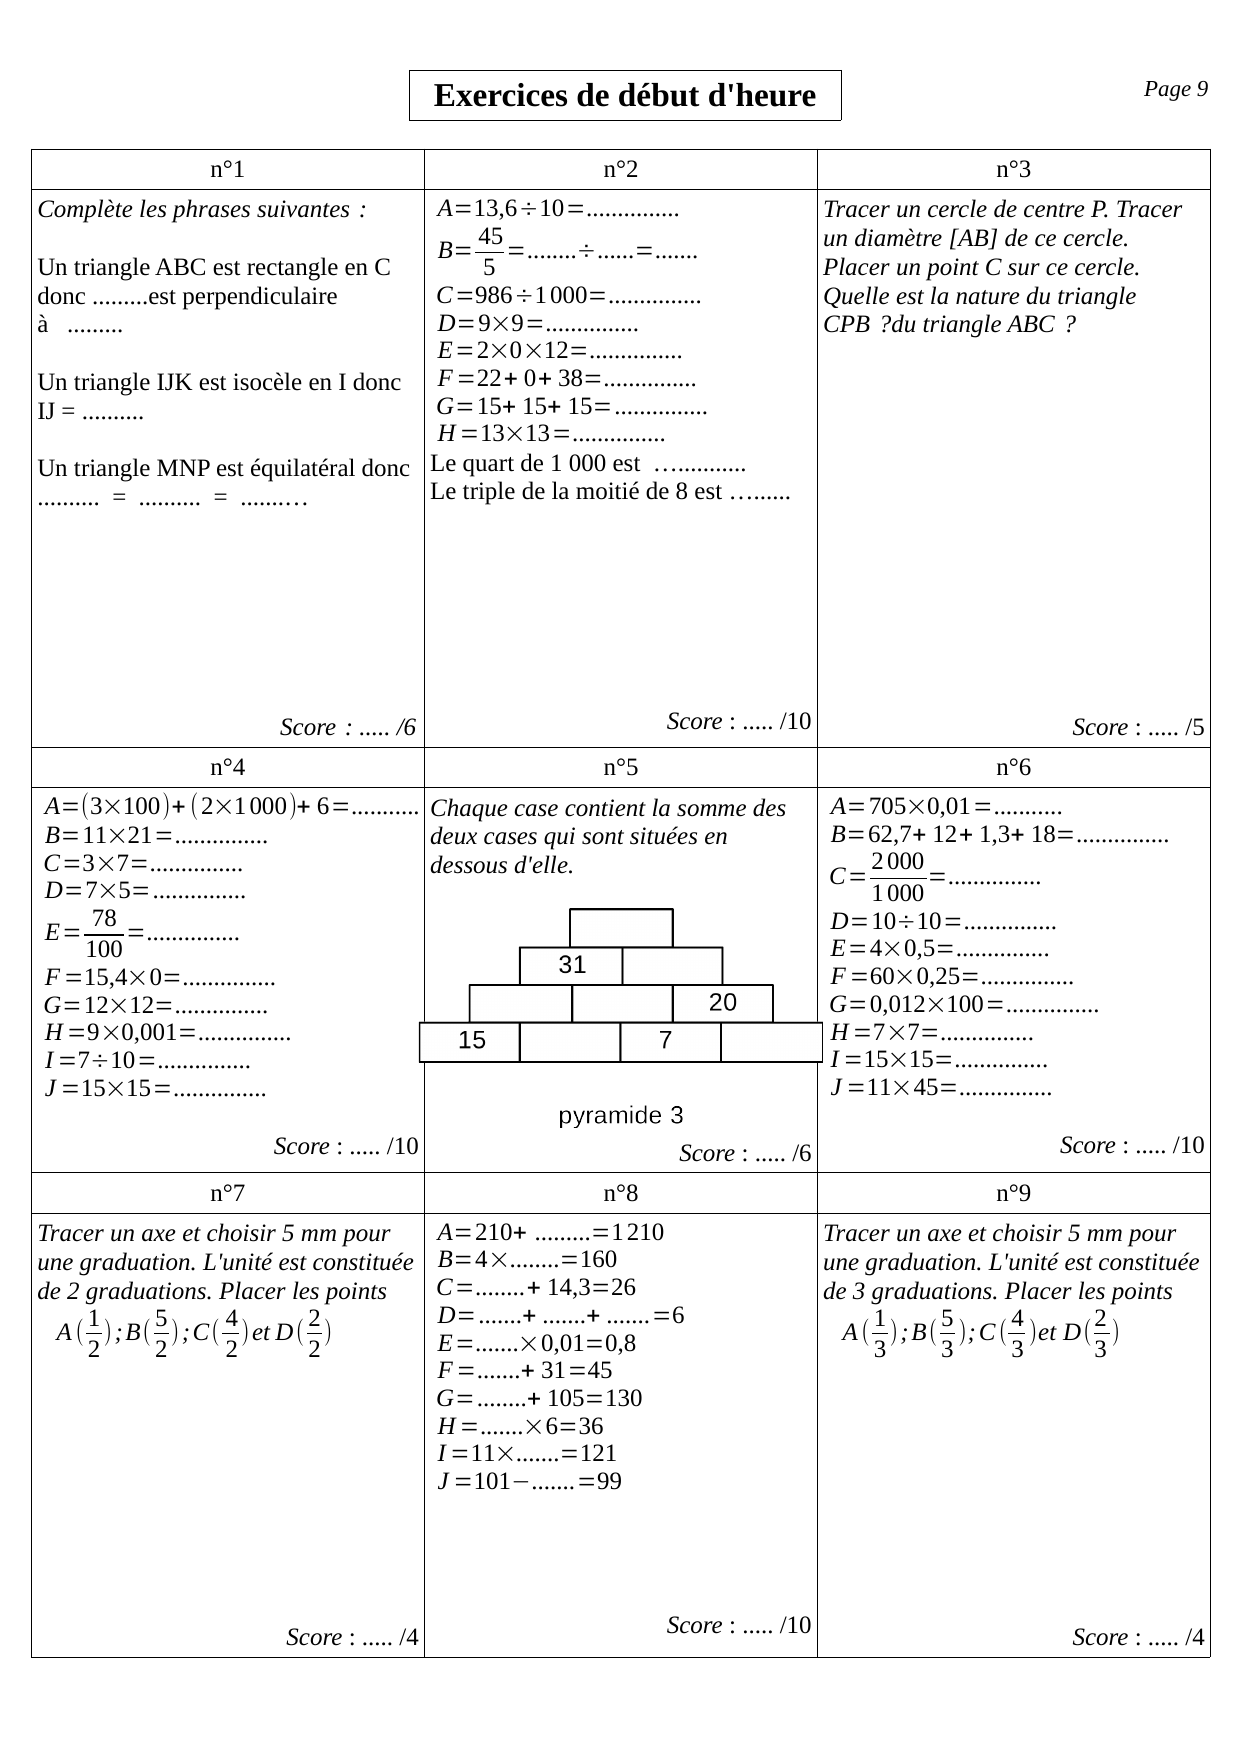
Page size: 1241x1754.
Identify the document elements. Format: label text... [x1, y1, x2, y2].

table_header n°3 [818, 150, 1210, 189]
table_header [31, 70, 409, 119]
table_cell n°6 [818, 748, 1210, 787]
table_cell n°9 [818, 1173, 1210, 1212]
table_cell Le quart de 1 000 est …........... Le triple de la moitié de 8 est …...... Score : ..... /10 [425, 190, 817, 747]
table_header Page 9 [842, 70, 1210, 119]
table_cell Score : ..... /10 [425, 1214, 817, 1657]
table_cell Tracer un axe et choisir 5 mm pour une graduation. L'unité est constituée de 2 graduations. Placer les points Score : ..... /4 [32, 1214, 424, 1657]
table_cell n°5 [425, 748, 817, 787]
table_cell Chaque case contient la somme des deux cases qui sont situées en dessous d'elle. [425, 788, 817, 1021]
table_cell Score : ..... /10 [818, 788, 1210, 1172]
table_cell Complète les phrases suivantes : Un triangle ABC est rectangle en C donc .........est perpendiculaire à ......... Un triangle IJK est isocèle en I donc IJ = .......... Un triangle MNP est équilatéral donc .......... = .......... = .......… Score : ..... /6 [32, 190, 424, 747]
table_cell Score : ..... /6 [425, 1063, 817, 1172]
table_cell n°8 [425, 1173, 817, 1212]
table_header n°2 [425, 150, 817, 189]
table_cell Tracer un cercle de centre P. Tracer un diamètre [AB] de ce cercle. Placer un point C sur ce cercle. Quelle est la nature du triangle CPB ?du triangle ABC ? Score : ..... /5 [818, 190, 1210, 747]
table_cell n°4 [32, 748, 424, 787]
table_header Exercices de début d'heure [410, 71, 841, 119]
table_cell n°7 [32, 1173, 424, 1212]
table_cell Tracer un axe et choisir 5 mm pour une graduation. L'unité est constituée de 3 graduations. Placer les points Score : ..... /4 [818, 1214, 1210, 1657]
table_header n°1 [32, 150, 424, 189]
table_cell Score : ..... /10 [32, 788, 424, 1172]
